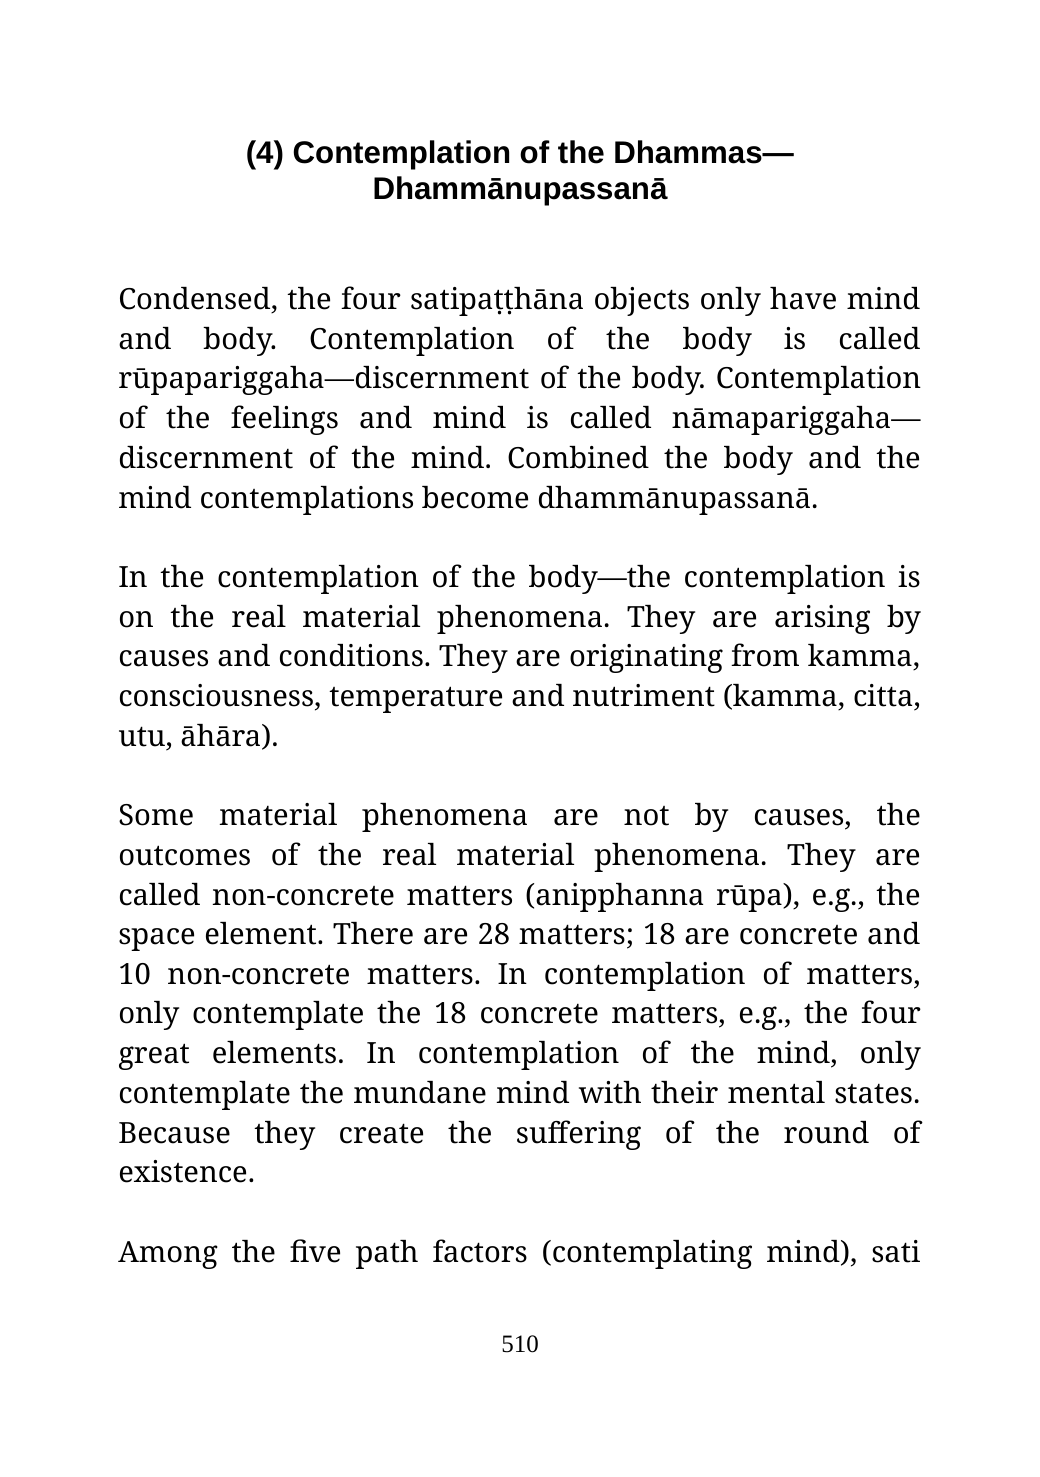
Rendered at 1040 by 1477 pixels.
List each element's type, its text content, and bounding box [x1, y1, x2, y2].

text Condensed, the four satipaṭṭhāna objects only have mind and body. Contemplation of the body is called rūpapariggaha—discernment of the body. Contemplation of the feelings and mind is called nāmapariggaha—discernment of the mind. Combined the body and the mind contemplations become dhammānupassanā. In the contemplation of the body—the contemplation is on the real material phenomena. They are arising by causes and conditions. They are originating from kamma, consciousness, temperature and nutriment (kamma, citta, utu, āhāra). Some material phenomena are not by causes, the outcomes of the real material phenomena. They are called non-concrete matters (anipphanna rūpa), e.g., the space element. There are 28 matters; 18 are concrete and 10 non-concrete matters. In contemplation of matters, only contemplate the 18 concrete matters, e.g., the four great elements. In contemplation of the mind, only contemplate the mundane mind with their mental states. Because they create the suffering of the round of existence. Among the five path factors (contemplating mind), sati [118, 239, 922, 1271]
subtitle (4) Contemplation of the Dhammas—Dhammānupassanā [118, 134, 922, 206]
